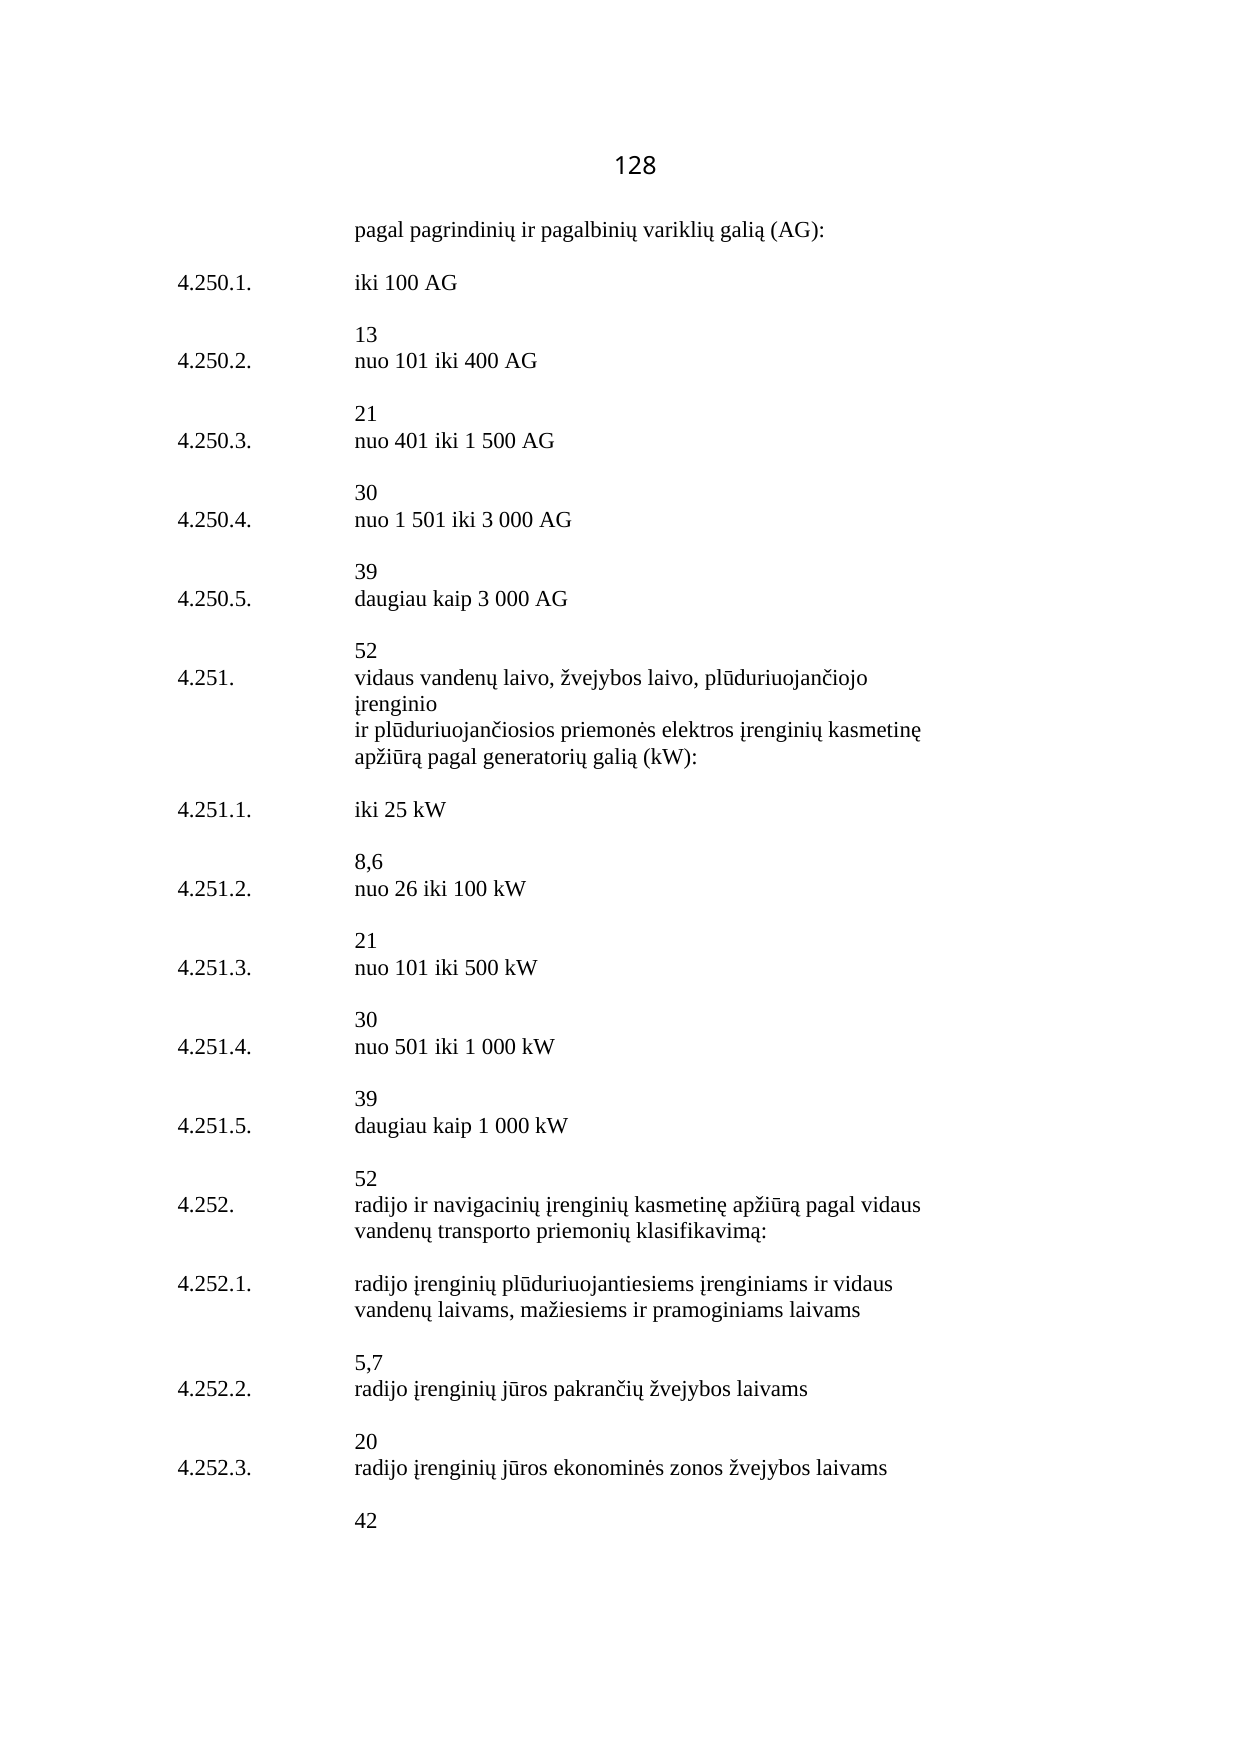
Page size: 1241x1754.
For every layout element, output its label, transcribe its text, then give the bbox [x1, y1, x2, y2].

text 4.251.5. daugiau kaip 1 000 kW 52 [177, 1112, 945, 1191]
text 4.251.3. nuo 101 iki 500 kW 30 [177, 954, 945, 1033]
text 4.250.1. iki 100 AG 13 [177, 268, 945, 348]
text 4.250.5. daugiau kaip 3 000 AG 52 [177, 585, 945, 664]
text vandenų transporto priemonių klasifikavimą: [354, 1217, 945, 1270]
text 4.251.1. iki 25 kW 8,6 [177, 796, 945, 875]
text 4.252.3. radijo įrenginių jūros ekonominės zonos žvejybos laivams 42 [177, 1454, 945, 1533]
text 4.252.2. radijo įrenginių jūros pakrančių žvejybos laivams 20 [177, 1375, 945, 1454]
text 4.250.4. nuo 1 501 iki 3 000 AG 39 [177, 506, 945, 585]
text 4.251.4. nuo 501 iki 1 000 kW 39 [177, 1033, 945, 1112]
text pagal pagrindinių ir pagalbinių variklių galią (AG): [354, 216, 945, 268]
text vandenų laivams, mažiesiems ir pramoginiams laivams 5,7 [354, 1296, 945, 1375]
text apžiūrą pagal generatorių galią (kW): [354, 743, 945, 796]
text 4.251.2. nuo 26 iki 100 kW 21 [177, 875, 945, 954]
text 4.251. vidaus vandenų laivo, žvejybos laivo, plūduriuojančiojo įrenginio [177, 664, 945, 717]
text ir plūduriuojančiosios priemonės elektros įrenginių kasmetinę [354, 717, 945, 743]
text 4.252. radijo ir navigacinių įrenginių kasmetinę apžiūrą pagal vidaus [177, 1191, 945, 1217]
text 4.252.1. radijo įrenginių plūduriuojantiesiems įrenginiams ir vidaus [177, 1270, 945, 1296]
text 4.250.2. nuo 101 iki 400 AG 21 [177, 348, 945, 427]
text 4.250.3. nuo 401 iki 1 500 AG 30 [177, 427, 945, 506]
